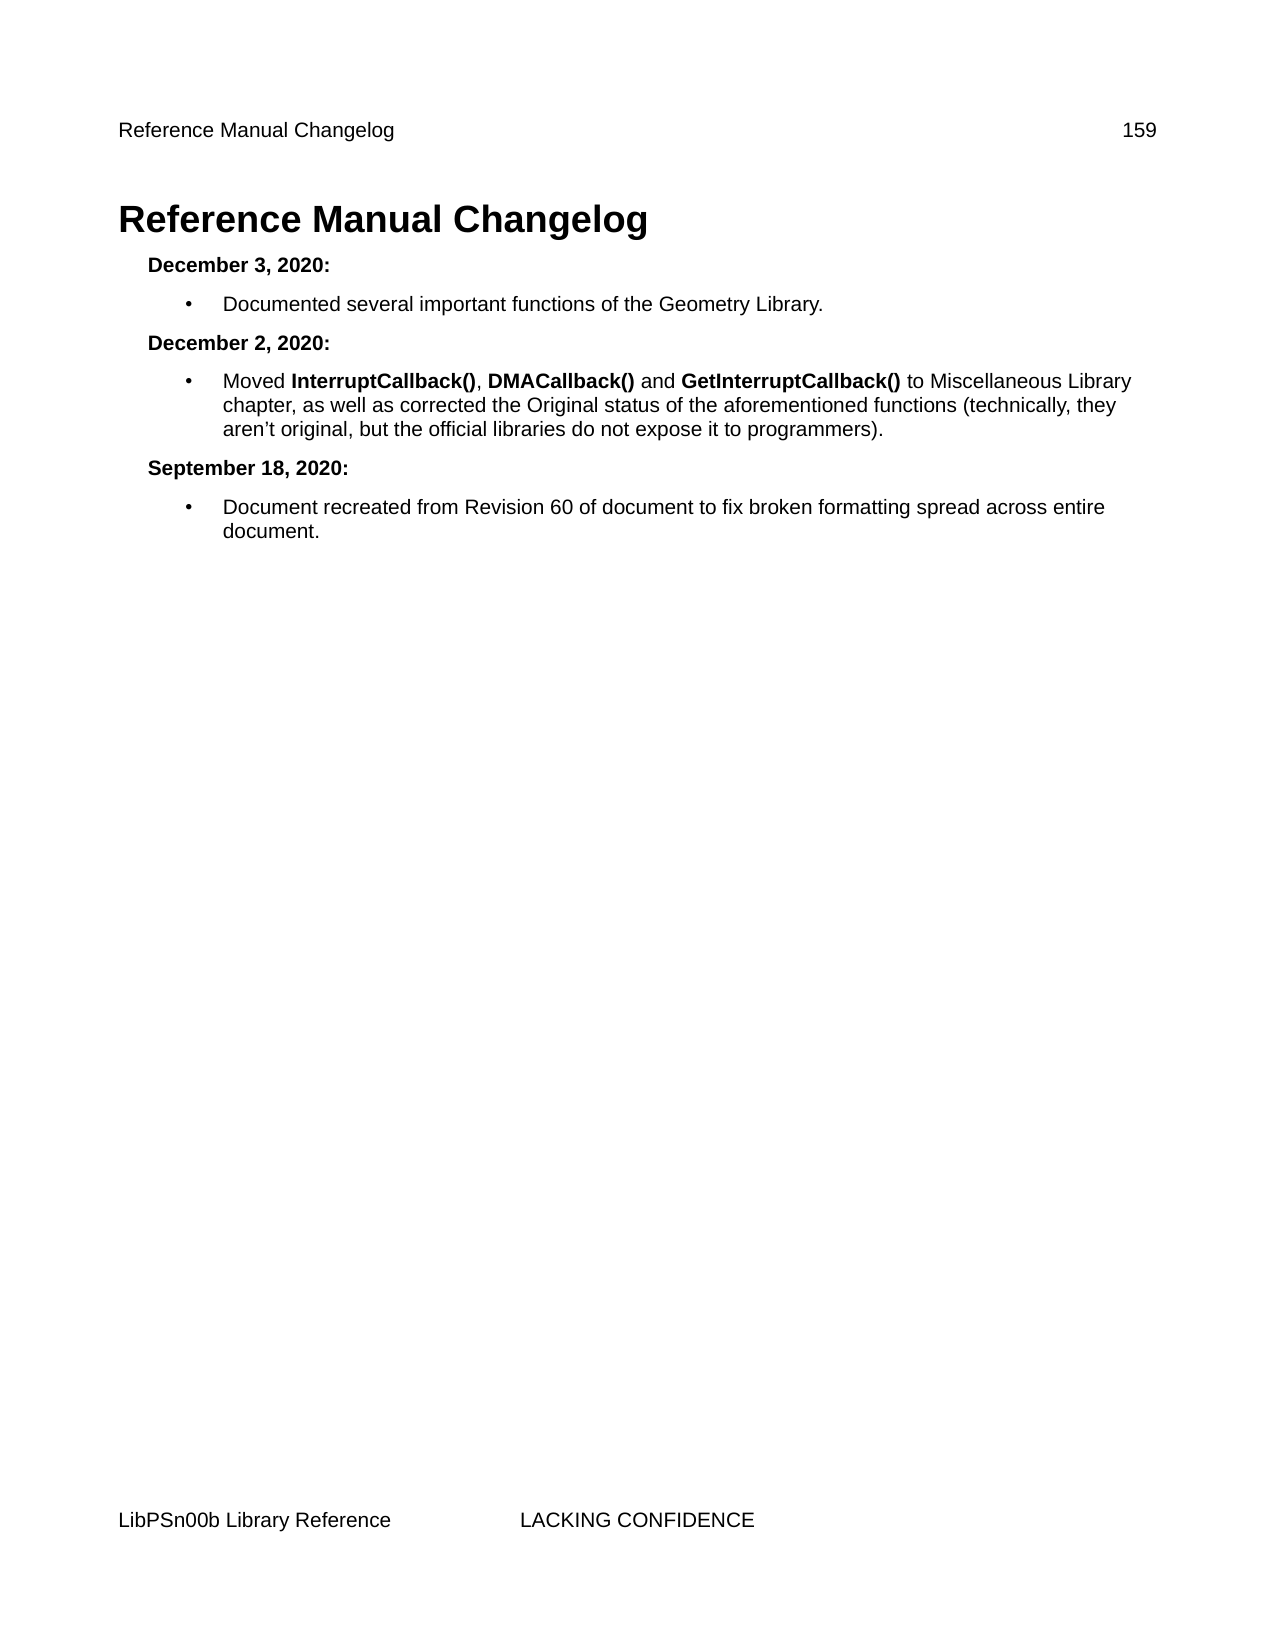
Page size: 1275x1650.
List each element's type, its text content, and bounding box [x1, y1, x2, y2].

text December 3, 2020: [148, 253, 1157, 277]
list Document recreated from Revision 60 of document to fix broken formatting spread across entire document. [185, 494, 1157, 543]
list Moved InterruptCallback(), DMACallback() and GetInterruptCallback() to Miscellaneous Library chapter, as well as corrected the Original status of the aforementioned functions (technically, they aren’t original, but the official libraries do not expose it to programmers). [185, 369, 1157, 441]
text September 18, 2020: [148, 456, 1157, 480]
list Documented several important functions of the Geometry Library. [185, 291, 1157, 316]
subtitle Reference Manual Changelog [118, 197, 1157, 240]
text December 2, 2020: [148, 330, 1157, 354]
